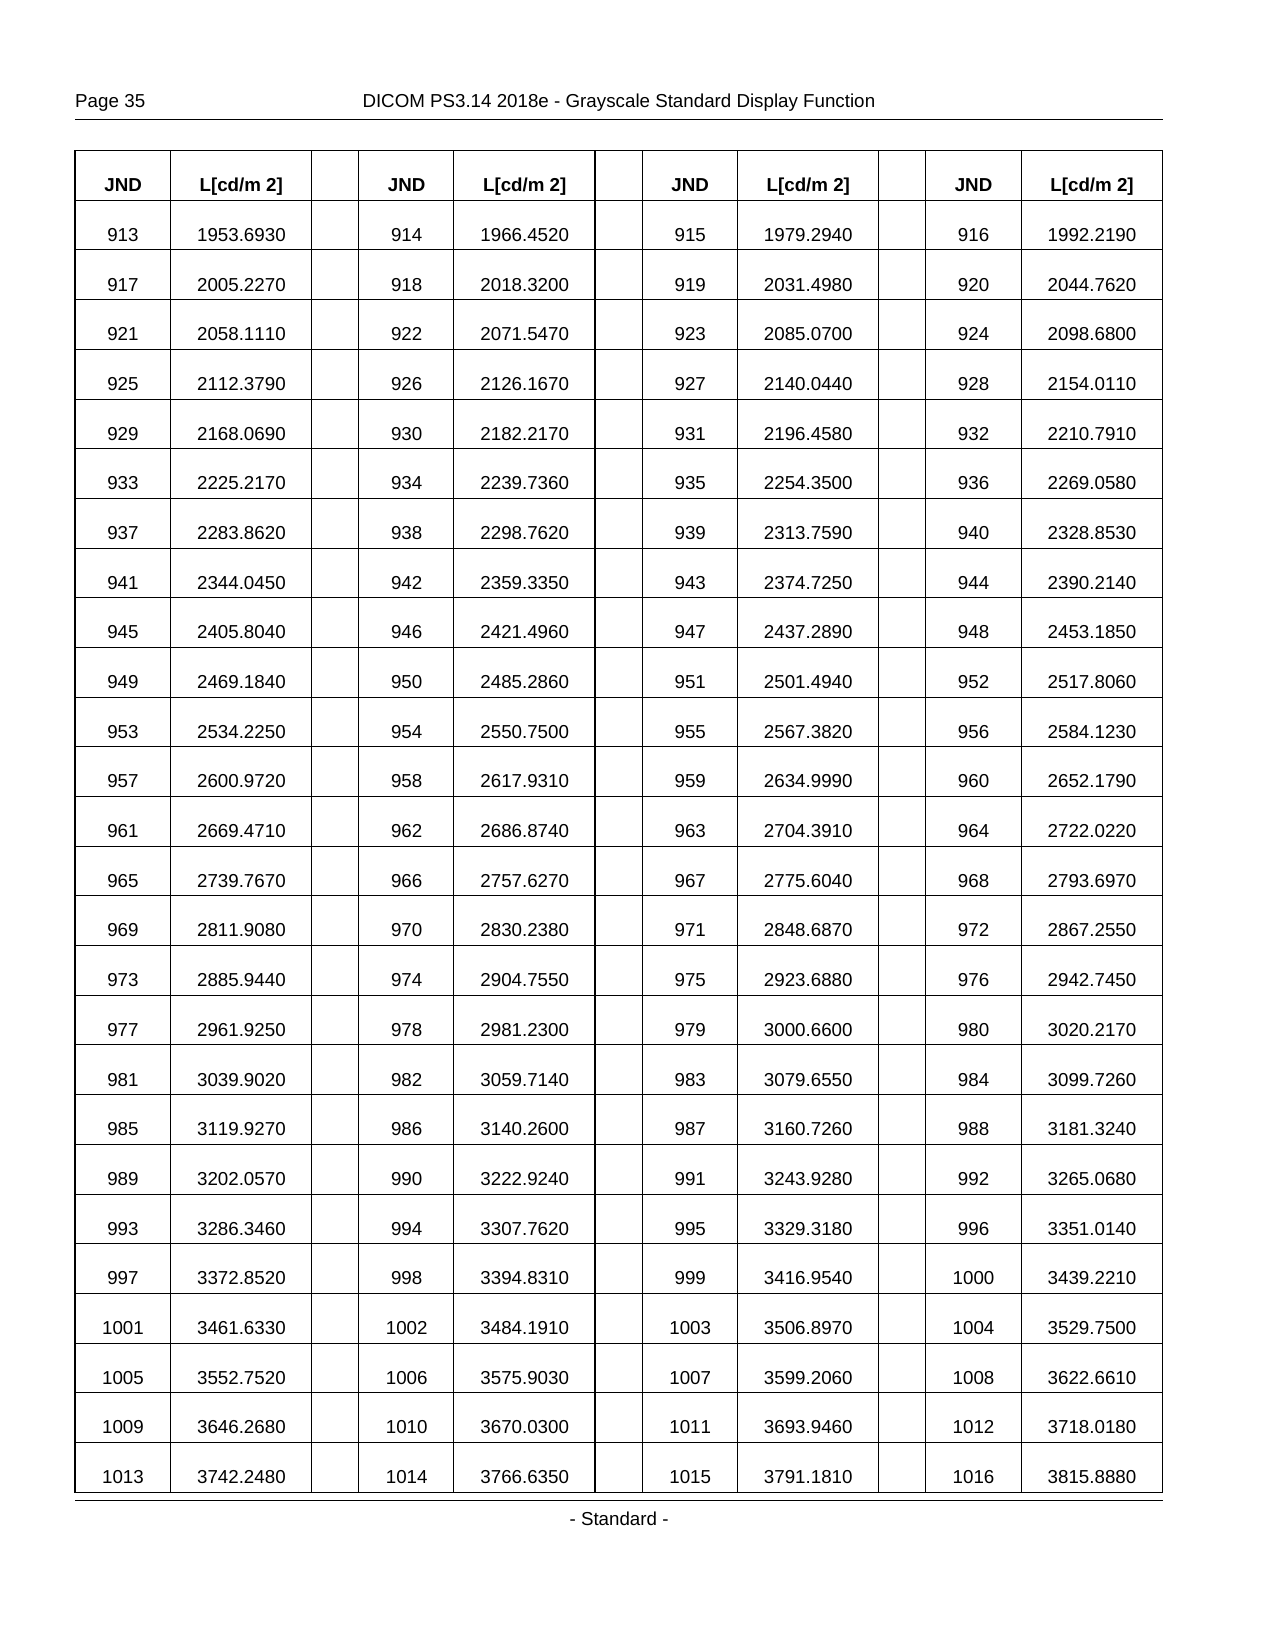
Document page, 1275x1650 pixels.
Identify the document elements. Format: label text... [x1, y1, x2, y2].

table_cell 917 [76, 250, 170, 299]
table_cell 2485.2860 [454, 648, 594, 697]
table_cell 977 [76, 996, 170, 1044]
table_cell 3202.0570 [171, 1145, 311, 1193]
table_cell 963 [643, 797, 737, 846]
table_cell [596, 698, 642, 746]
table_cell [596, 1145, 642, 1193]
table_cell 1953.6930 [171, 201, 311, 249]
table_cell 987 [643, 1095, 737, 1144]
table_header JND [926, 151, 1021, 200]
table_cell [596, 499, 642, 547]
table_cell 966 [359, 847, 453, 895]
table_cell 965 [76, 847, 170, 895]
table_cell 2210.7910 [1022, 400, 1162, 448]
table_header L[cd/m 2] [1022, 151, 1162, 200]
table_cell 952 [926, 648, 1021, 697]
table_cell 2328.8530 [1022, 499, 1162, 547]
table_cell 2453.1850 [1022, 598, 1162, 647]
table_cell 3099.7260 [1022, 1045, 1162, 1094]
table_cell [596, 946, 642, 995]
table_cell 955 [643, 698, 737, 746]
table_cell 943 [643, 549, 737, 597]
table_cell 3222.9240 [454, 1145, 594, 1193]
table_cell 1006 [359, 1344, 453, 1392]
table_cell [312, 1443, 358, 1492]
table_cell 939 [643, 499, 737, 547]
table_cell 918 [359, 250, 453, 299]
table_cell [879, 797, 925, 846]
table_header [879, 151, 925, 200]
table_cell 2517.8060 [1022, 648, 1162, 697]
table_cell 1005 [76, 1344, 170, 1392]
table_cell 961 [76, 797, 170, 846]
table_cell 2112.3790 [171, 350, 311, 398]
table_cell 932 [926, 400, 1021, 448]
table_cell 3329.3180 [738, 1195, 878, 1243]
table_cell 989 [76, 1145, 170, 1193]
table_cell 2942.7450 [1022, 946, 1162, 995]
table_cell [596, 1393, 642, 1442]
table_cell 3506.8970 [738, 1294, 878, 1342]
table_cell 2344.0450 [171, 549, 311, 597]
table_cell [879, 350, 925, 398]
table_cell 945 [76, 598, 170, 647]
table_cell [312, 549, 358, 597]
table_cell 2031.4980 [738, 250, 878, 299]
table_cell 1966.4520 [454, 201, 594, 249]
table_cell 2634.9990 [738, 747, 878, 796]
table_cell 2885.9440 [171, 946, 311, 995]
table_cell 926 [359, 350, 453, 398]
table_cell 3416.9540 [738, 1244, 878, 1293]
table_cell 942 [359, 549, 453, 597]
table_cell 3140.2600 [454, 1095, 594, 1144]
table_cell 951 [643, 648, 737, 697]
table_cell [596, 797, 642, 846]
table_cell [879, 1095, 925, 1144]
table_cell 2239.7360 [454, 449, 594, 498]
table_cell [312, 1344, 358, 1392]
table_cell [879, 300, 925, 349]
table_cell [879, 250, 925, 299]
table_cell 3020.2170 [1022, 996, 1162, 1044]
table_cell 980 [926, 996, 1021, 1044]
table_cell 3670.0300 [454, 1393, 594, 1442]
table_cell [879, 896, 925, 945]
table_cell 2830.2380 [454, 896, 594, 945]
table_cell 2584.1230 [1022, 698, 1162, 746]
table_cell [596, 1045, 642, 1094]
table_cell [596, 549, 642, 597]
table_cell 1014 [359, 1443, 453, 1492]
table_cell 2686.8740 [454, 797, 594, 846]
table_cell 3552.7520 [171, 1344, 311, 1392]
table_cell 922 [359, 300, 453, 349]
table_header JND [643, 151, 737, 200]
table_header [596, 151, 642, 200]
table_cell 3286.3460 [171, 1195, 311, 1243]
table_cell 2757.6270 [454, 847, 594, 895]
table_cell [879, 1244, 925, 1293]
table_cell 971 [643, 896, 737, 945]
table_cell 950 [359, 648, 453, 697]
table_cell 996 [926, 1195, 1021, 1243]
table_cell 2848.6870 [738, 896, 878, 945]
table_cell 968 [926, 847, 1021, 895]
table_cell 1010 [359, 1393, 453, 1442]
table_cell 3742.2480 [171, 1443, 311, 1492]
table_cell 999 [643, 1244, 737, 1293]
table_cell [879, 1344, 925, 1392]
table_cell 3484.1910 [454, 1294, 594, 1342]
table_cell 3000.6600 [738, 996, 878, 1044]
table_cell 967 [643, 847, 737, 895]
table_cell [312, 747, 358, 796]
table_cell 997 [76, 1244, 170, 1293]
table_cell 972 [926, 896, 1021, 945]
table_cell 953 [76, 698, 170, 746]
table_cell [312, 896, 358, 945]
table_cell 2600.9720 [171, 747, 311, 796]
table_cell [312, 1294, 358, 1342]
table_cell 1015 [643, 1443, 737, 1492]
table_cell [312, 1195, 358, 1243]
table_cell [312, 300, 358, 349]
table_cell 957 [76, 747, 170, 796]
table_cell [596, 847, 642, 895]
table_cell 2154.0110 [1022, 350, 1162, 398]
table_cell 941 [76, 549, 170, 597]
table_cell 2058.1110 [171, 300, 311, 349]
table_cell 970 [359, 896, 453, 945]
table_cell [312, 1145, 358, 1193]
table_cell [312, 698, 358, 746]
table_cell [596, 1095, 642, 1144]
table_cell 2811.9080 [171, 896, 311, 945]
table_cell [312, 1244, 358, 1293]
table_cell [312, 1045, 358, 1094]
table_cell 2775.6040 [738, 847, 878, 895]
table_cell 1003 [643, 1294, 737, 1342]
table_cell 919 [643, 250, 737, 299]
table_cell 3461.6330 [171, 1294, 311, 1342]
table_cell [879, 1393, 925, 1442]
table_cell 3815.8880 [1022, 1443, 1162, 1492]
table_header JND [359, 151, 453, 200]
table_cell 3718.0180 [1022, 1393, 1162, 1442]
table_cell [596, 1443, 642, 1492]
table_cell 946 [359, 598, 453, 647]
table_cell 962 [359, 797, 453, 846]
table_cell [879, 847, 925, 895]
table_cell 2254.3500 [738, 449, 878, 498]
table_cell 964 [926, 797, 1021, 846]
table_cell 2704.3910 [738, 797, 878, 846]
table_cell 2961.9250 [171, 996, 311, 1044]
table_cell 960 [926, 747, 1021, 796]
table_cell 931 [643, 400, 737, 448]
table_cell 991 [643, 1145, 737, 1193]
table_cell [596, 201, 642, 249]
table_cell 3622.6610 [1022, 1344, 1162, 1392]
table_cell 3372.8520 [171, 1244, 311, 1293]
table_cell [312, 1095, 358, 1144]
table_cell 982 [359, 1045, 453, 1094]
table_cell 3529.7500 [1022, 1294, 1162, 1342]
table_cell 995 [643, 1195, 737, 1243]
table_cell [596, 1244, 642, 1293]
table_cell 2005.2270 [171, 250, 311, 299]
table_cell 915 [643, 201, 737, 249]
table_cell [596, 250, 642, 299]
table_cell 947 [643, 598, 737, 647]
table_cell 924 [926, 300, 1021, 349]
table_cell 940 [926, 499, 1021, 547]
table_header JND [76, 151, 170, 200]
table_cell 2098.6800 [1022, 300, 1162, 349]
table_cell 3119.9270 [171, 1095, 311, 1144]
table_cell 3646.2680 [171, 1393, 311, 1442]
table_cell [879, 400, 925, 448]
table_cell 1011 [643, 1393, 737, 1442]
table_cell 2390.2140 [1022, 549, 1162, 597]
table_cell 2469.1840 [171, 648, 311, 697]
table_cell 2793.6970 [1022, 847, 1162, 895]
table_cell 990 [359, 1145, 453, 1193]
table_cell [596, 350, 642, 398]
table_cell [879, 549, 925, 597]
table_cell 913 [76, 201, 170, 249]
table_cell 914 [359, 201, 453, 249]
table_cell 1000 [926, 1244, 1021, 1293]
table_cell 1008 [926, 1344, 1021, 1392]
table_cell 3693.9460 [738, 1393, 878, 1442]
table_cell 2168.0690 [171, 400, 311, 448]
table_cell [596, 1294, 642, 1342]
table_cell 2904.7550 [454, 946, 594, 995]
table_cell [879, 1294, 925, 1342]
table_cell 1004 [926, 1294, 1021, 1342]
table_cell 956 [926, 698, 1021, 746]
table_cell 2140.0440 [738, 350, 878, 398]
table_cell 920 [926, 250, 1021, 299]
table_cell 2923.6880 [738, 946, 878, 995]
table_cell 3599.2060 [738, 1344, 878, 1392]
table_cell 949 [76, 648, 170, 697]
table_cell 979 [643, 996, 737, 1044]
table_cell 2359.3350 [454, 549, 594, 597]
table_cell [596, 449, 642, 498]
table_cell 2567.3820 [738, 698, 878, 746]
table_cell [596, 400, 642, 448]
table_cell [879, 201, 925, 249]
table_cell [312, 946, 358, 995]
table_header L[cd/m 2] [454, 151, 594, 200]
table_cell 3160.7260 [738, 1095, 878, 1144]
table_cell 976 [926, 946, 1021, 995]
table_cell 2374.7250 [738, 549, 878, 597]
table_cell 1007 [643, 1344, 737, 1392]
table_cell 2018.3200 [454, 250, 594, 299]
table_cell 985 [76, 1095, 170, 1144]
table_cell 3307.7620 [454, 1195, 594, 1243]
table_cell [879, 747, 925, 796]
table_cell 988 [926, 1095, 1021, 1144]
table_cell 978 [359, 996, 453, 1044]
table_cell 986 [359, 1095, 453, 1144]
table_cell 2071.5470 [454, 300, 594, 349]
table_cell 975 [643, 946, 737, 995]
table_cell 981 [76, 1045, 170, 1094]
table_cell 1012 [926, 1393, 1021, 1442]
table_cell [596, 648, 642, 697]
table_cell 935 [643, 449, 737, 498]
table_cell 3243.9280 [738, 1145, 878, 1193]
table_cell 983 [643, 1045, 737, 1094]
table_cell 2126.1670 [454, 350, 594, 398]
table_cell 2534.2250 [171, 698, 311, 746]
table_cell [312, 250, 358, 299]
table_cell 2405.8040 [171, 598, 311, 647]
table_cell 2722.0220 [1022, 797, 1162, 846]
table_cell 3039.9020 [171, 1045, 311, 1094]
table_cell 998 [359, 1244, 453, 1293]
table_cell 2283.8620 [171, 499, 311, 547]
table_cell [879, 1195, 925, 1243]
table_header L[cd/m 2] [738, 151, 878, 200]
table_cell 3059.7140 [454, 1045, 594, 1094]
table_cell [312, 400, 358, 448]
table_cell 1002 [359, 1294, 453, 1342]
table_cell 3079.6550 [738, 1045, 878, 1094]
table_cell 2550.7500 [454, 698, 594, 746]
table_cell 992 [926, 1145, 1021, 1193]
table_cell [879, 1443, 925, 1492]
table_cell [596, 896, 642, 945]
table_cell 2044.7620 [1022, 250, 1162, 299]
table_cell 2437.2890 [738, 598, 878, 647]
table_cell 944 [926, 549, 1021, 597]
table_cell 994 [359, 1195, 453, 1243]
table_cell 928 [926, 350, 1021, 398]
table_cell 2196.4580 [738, 400, 878, 448]
table_cell 936 [926, 449, 1021, 498]
table_cell 930 [359, 400, 453, 448]
table_cell [312, 648, 358, 697]
table_cell 3394.8310 [454, 1244, 594, 1293]
table_cell 2269.0580 [1022, 449, 1162, 498]
table_cell 2225.2170 [171, 449, 311, 498]
table_cell 959 [643, 747, 737, 796]
table_cell 2739.7670 [171, 847, 311, 895]
table_cell 916 [926, 201, 1021, 249]
table_cell 948 [926, 598, 1021, 647]
table_cell 2298.7620 [454, 499, 594, 547]
table_cell 2182.2170 [454, 400, 594, 448]
table_cell [879, 499, 925, 547]
table_cell 3351.0140 [1022, 1195, 1162, 1243]
table_cell 3791.1810 [738, 1443, 878, 1492]
table_cell 984 [926, 1045, 1021, 1094]
table_cell [312, 598, 358, 647]
table_cell [596, 598, 642, 647]
table_header [312, 151, 358, 200]
table_cell 937 [76, 499, 170, 547]
table_cell 2981.2300 [454, 996, 594, 1044]
table_cell 925 [76, 350, 170, 398]
table_cell 2501.4940 [738, 648, 878, 697]
table_cell 927 [643, 350, 737, 398]
table_cell [312, 1393, 358, 1442]
table_cell 2085.0700 [738, 300, 878, 349]
table_cell [879, 449, 925, 498]
table_cell [312, 350, 358, 398]
table_cell 2421.4960 [454, 598, 594, 647]
table_cell 954 [359, 698, 453, 746]
table_cell 2669.4710 [171, 797, 311, 846]
table_cell [312, 499, 358, 547]
table_cell 923 [643, 300, 737, 349]
table_cell [596, 1344, 642, 1392]
table_cell 969 [76, 896, 170, 945]
table_cell 1979.2940 [738, 201, 878, 249]
table_cell 1009 [76, 1393, 170, 1442]
table_cell 2313.7590 [738, 499, 878, 547]
table_cell 1001 [76, 1294, 170, 1342]
table_cell [596, 996, 642, 1044]
table_cell 1016 [926, 1443, 1021, 1492]
table_cell 1013 [76, 1443, 170, 1492]
table_cell 934 [359, 449, 453, 498]
table_cell [879, 946, 925, 995]
table_cell [596, 300, 642, 349]
table_cell 974 [359, 946, 453, 995]
table_cell 929 [76, 400, 170, 448]
table_cell 3181.3240 [1022, 1095, 1162, 1144]
table_cell [312, 996, 358, 1044]
table_cell [312, 797, 358, 846]
table_cell 1992.2190 [1022, 201, 1162, 249]
table_cell [879, 1145, 925, 1193]
table_cell [596, 747, 642, 796]
table_cell 2867.2550 [1022, 896, 1162, 945]
table_cell [879, 1045, 925, 1094]
table_cell [312, 847, 358, 895]
table_cell 3265.0680 [1022, 1145, 1162, 1193]
table_cell [879, 648, 925, 697]
table_cell 3766.6350 [454, 1443, 594, 1492]
table_cell 3439.2210 [1022, 1244, 1162, 1293]
table_cell [879, 598, 925, 647]
table_cell 933 [76, 449, 170, 498]
table_cell 2617.9310 [454, 747, 594, 796]
table_cell 3575.9030 [454, 1344, 594, 1392]
table_header L[cd/m 2] [171, 151, 311, 200]
table_cell [879, 996, 925, 1044]
table_cell 993 [76, 1195, 170, 1243]
table_cell [879, 698, 925, 746]
table_cell 938 [359, 499, 453, 547]
table_cell 2652.1790 [1022, 747, 1162, 796]
table_cell [312, 449, 358, 498]
table_cell 958 [359, 747, 453, 796]
table_cell [312, 201, 358, 249]
table_cell 921 [76, 300, 170, 349]
table_cell 973 [76, 946, 170, 995]
table_cell [596, 1195, 642, 1243]
